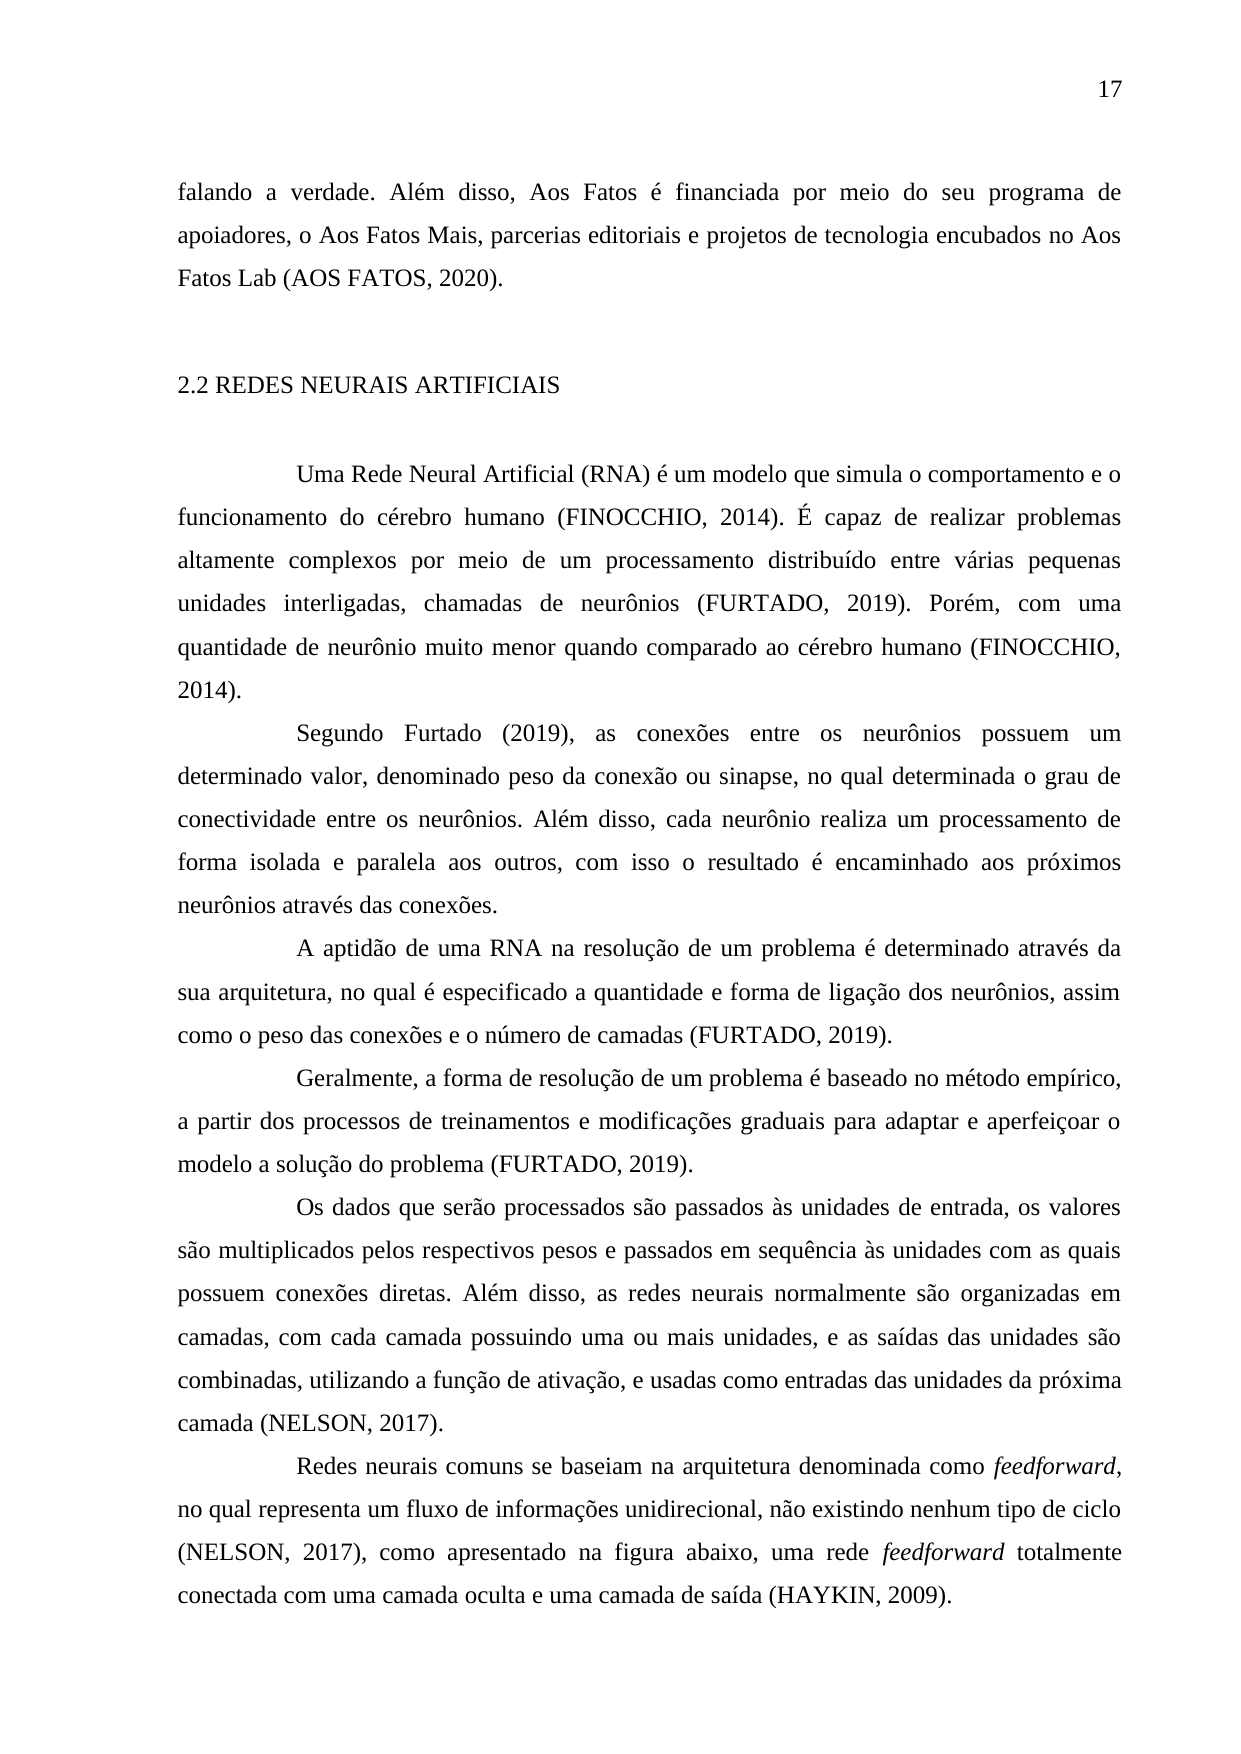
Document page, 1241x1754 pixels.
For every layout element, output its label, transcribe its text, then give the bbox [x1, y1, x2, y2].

text falando a verdade. Além disso, Aos Fatos é financiada por meio do seu programa de apoiadores, o Aos Fatos Mais, parcerias editoriais e projetos de tecnologia encubados no Aos Fatos Lab (AOS FATOS, 2020). [177, 177, 1122, 292]
text Segundo Furtado (2019), as conexões entre os neurônios possuem um determinado valor, denominado peso da conexão ou sinapse, no qual determinada o grau de conectividade entre os neurônios. Além disso, cada neurônio realiza um processamento de forma isolada e paralela aos outros, com isso o resultado é encaminhado aos próximos neurônios através das conexões. [177, 718, 1122, 919]
text Os dados que serão processados são passados às unidades de entrada, os valores são multiplicados pelos respectivos pesos e passados em sequência às unidades com as quais possuem conexões diretas. Além disso, as redes neurais normalmente são organizadas em camadas, com cada camada possuindo uma ou mais unidades, e as saídas das unidades são combinadas, utilizando a função de ativação, e usadas como entradas das unidades da próxima camada (NELSON, 2017). [177, 1192, 1122, 1437]
text A aptidão de uma RNA na resolução de um problema é determinado através da sua arquitetura, no qual é especificado a quantidade e forma de ligação dos neurônios, assim como o peso das conexões e o número de camadas (FURTADO, 2019). [177, 933, 1122, 1048]
subtitle 2.2 REDES NEURAIS ARTIFICIAIS [177, 371, 1122, 399]
text Geralmente, a forma de resolução de um problema é baseado no método empírico, a partir dos processos de treinamentos e modificações graduais para adaptar e aperfeiçoar o modelo a solução do problema (FURTADO, 2019). [177, 1063, 1122, 1178]
text Redes neurais comuns se baseiam na arquitetura denominada como feedforward, no qual representa um fluxo de informações unidirecional, não existindo nenhum tipo de ciclo (NELSON, 2017), como apresentado na figura abaixo, uma rede feedforward totalmente conectada com uma camada oculta e uma camada de saída (HAYKIN, 2009). [177, 1451, 1122, 1609]
text Uma Rede Neural Artificial (RNA) é um modelo que simula o comportamento e o funcionamento do cérebro humano (FINOCCHIO, 2014). É capaz de realizar problemas altamente complexos por meio de um processamento distribuído entre várias pequenas unidades interligadas, chamadas de neurônios (FURTADO, 2019). Porém, com uma quantidade de neurônio muito menor quando comparado ao cérebro humano (FINOCCHIO, 2014). [177, 459, 1122, 703]
